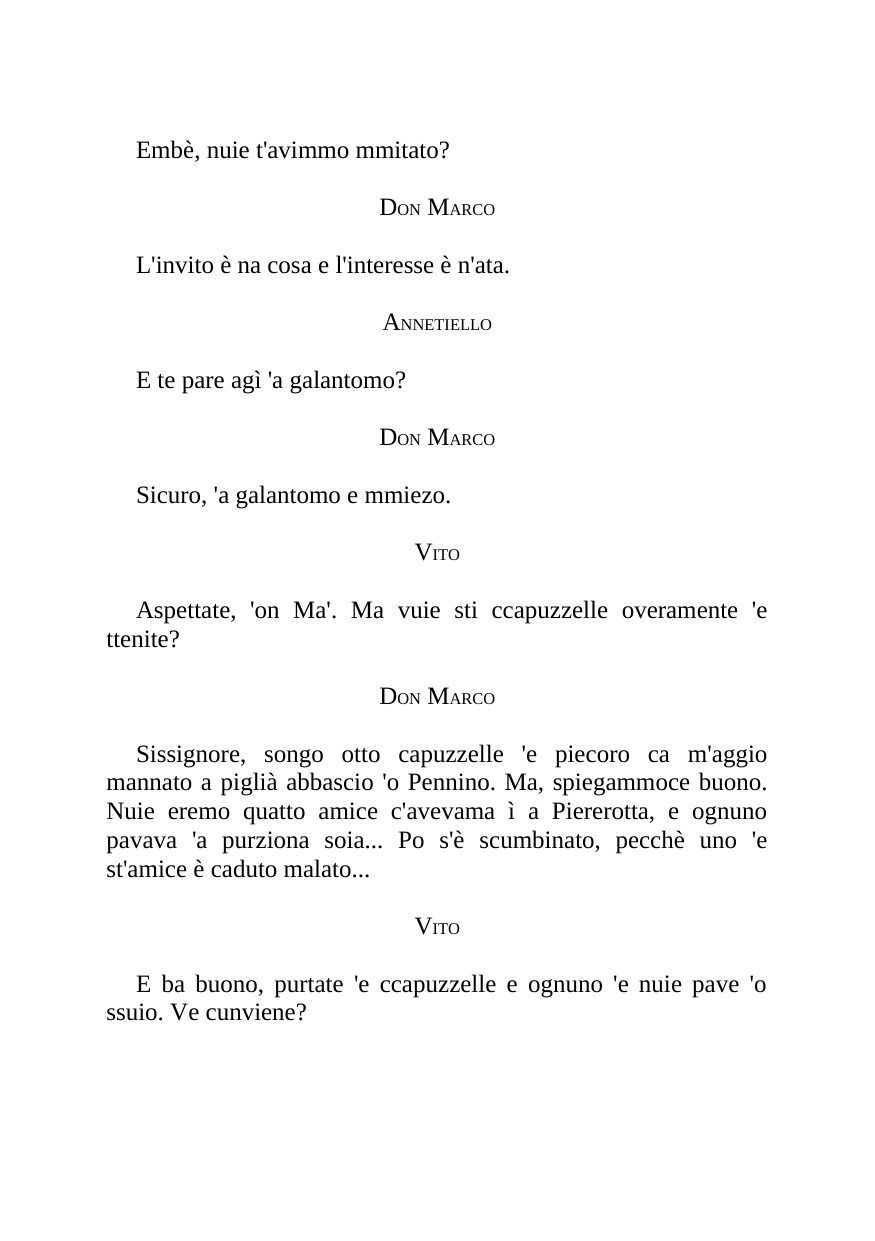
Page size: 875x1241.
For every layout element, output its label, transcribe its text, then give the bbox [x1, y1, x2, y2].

text Aspettate, 'on Ma'. Ma vuie sti ccapuzzelle overamente 'e ttenite? [106, 595, 768, 652]
text L'invito è na cosa e l'interesse è n'ata. [106, 250, 768, 279]
text Sissignore, songo otto capuzzelle 'e piecoro ca m'aggio mannato a piglià abbascio 'o Pennino. Ma, spiegammoce buono. Nuie eremo quatto amice c'avevama ì a Piererotta, e ognuno pavava 'a purziona soia... Po s'è scumbinato, pecchè uno 'e st'amice è caduto malato... [106, 739, 768, 882]
text E ba buono, purtate 'e ccapuzzelle e ognuno 'e nuie pave 'o ssuio. Ve cunviene? [106, 969, 768, 1026]
text Don Marco [106, 681, 768, 710]
text Vito [106, 911, 768, 940]
text Vito [106, 537, 768, 566]
text Don Marco [106, 422, 768, 451]
text Annetiello [106, 307, 768, 336]
text E te pare agì 'a galantomo? [106, 365, 768, 394]
text Embè, nuie t'avimmo mmitato? [106, 135, 768, 164]
text Don Marco [106, 192, 768, 221]
text Sicuro, 'a galantomo e mmiezo. [106, 480, 768, 509]
